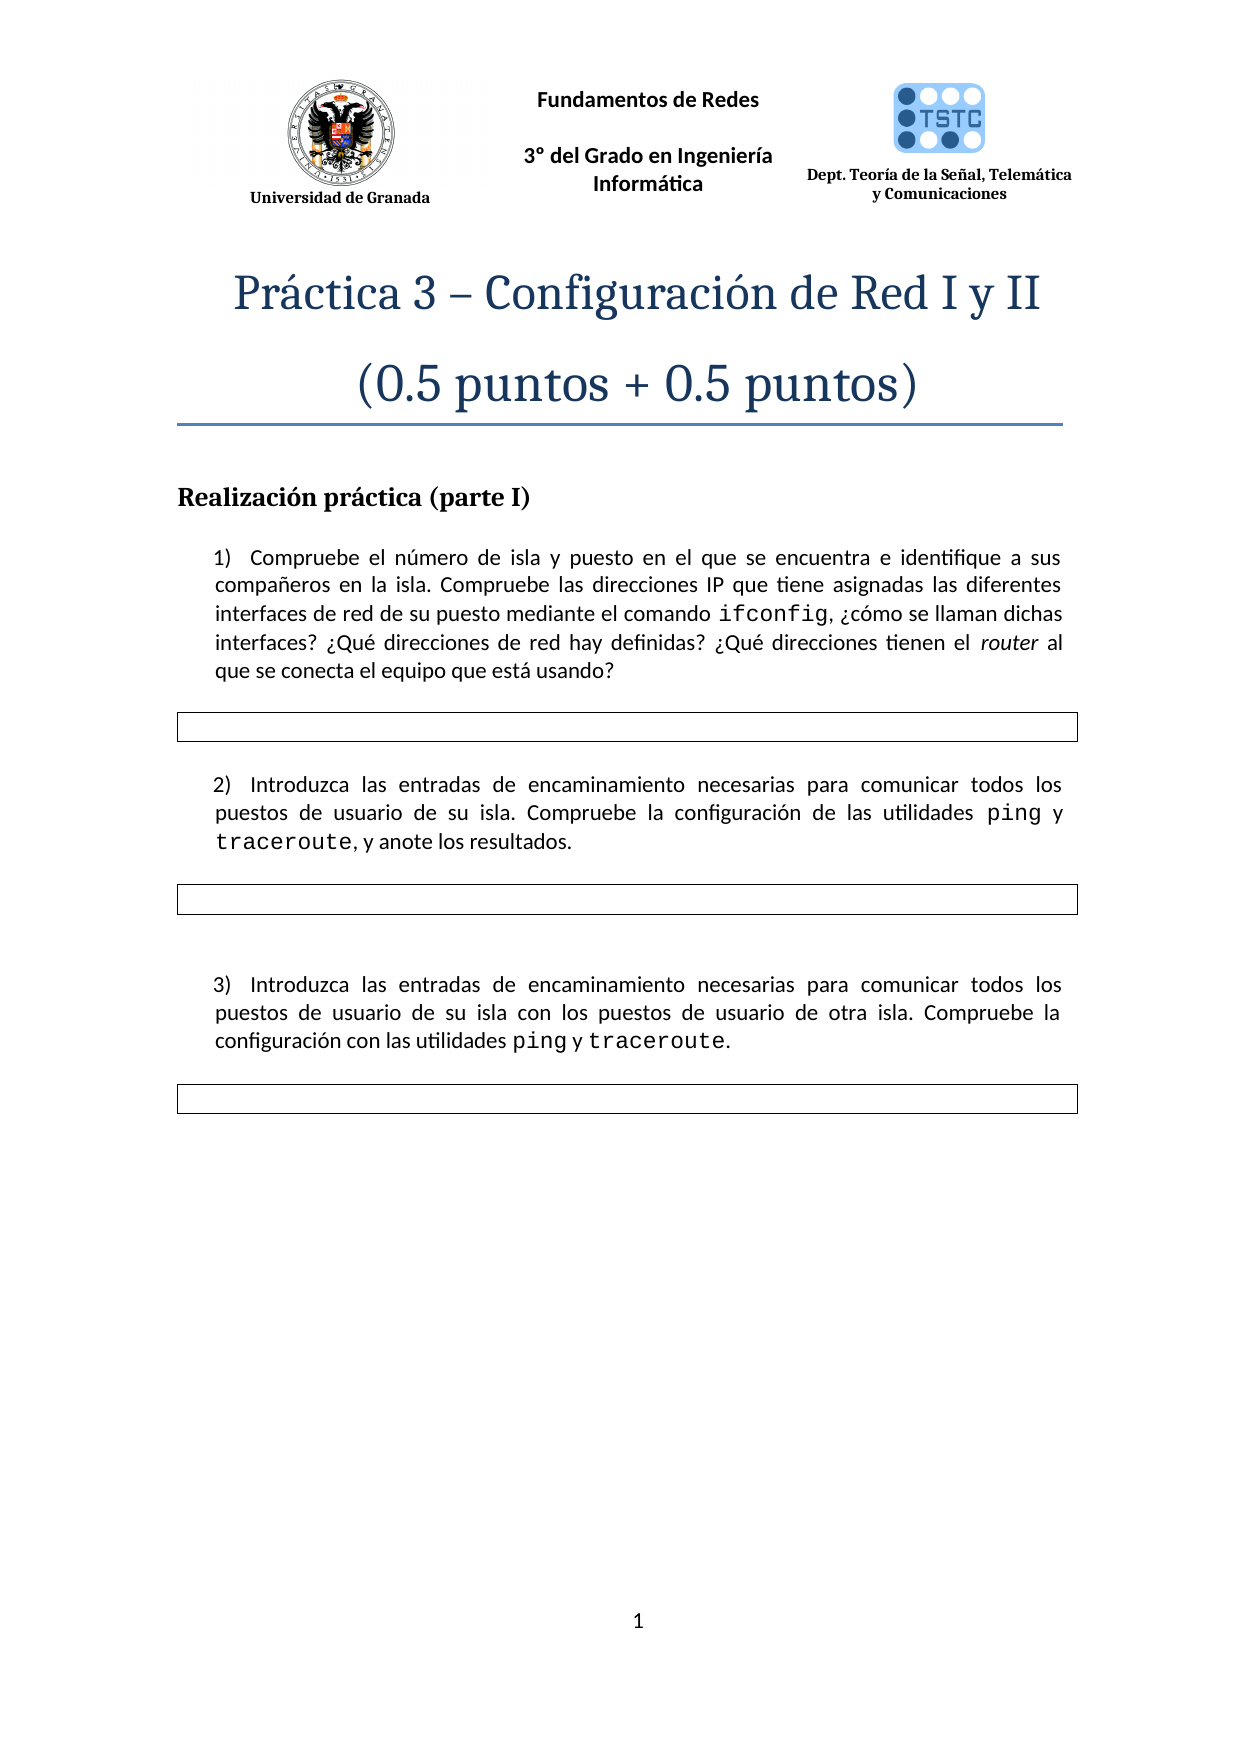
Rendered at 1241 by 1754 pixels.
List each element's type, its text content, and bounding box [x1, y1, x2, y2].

picture [190, 73, 490, 189]
table_header [178, 885, 1077, 913]
table_header [178, 1085, 1077, 1113]
list Introduzca las entradas de encaminamiento necesarias para comunicar todos los puestos de usuario de su isla con los puestos de usuario de otra isla. Compruebe la configuración con las utilidades ping y traceroute. [177, 971, 1063, 1056]
list Introduzca las entradas de encaminamiento necesarias para comunicar todos los puestos de usuario de su isla. Compruebe la configuración de las utilidades ping y traceroute, y anote los resultados. [177, 770, 1063, 856]
list Compruebe el número de isla y puesto en el que se encuentra e identifique a sus compañeros en la isla. Compruebe las direcciones IP que tiene asignadas las diferentes interfaces de red de su puesto mediante el comando ifconfig, ¿cómo se llaman dichas interfaces? ¿Qué direcciones de red hay definidas? ¿Qué direcciones tienen el router al que se conecta el equipo que está usando? [177, 543, 1063, 684]
subtitle Realización práctica (parte I) [177, 482, 1063, 513]
title (0.5 puntos + 0.5 puntos) [177, 353, 1063, 423]
table_header [178, 713, 1077, 741]
title Práctica 3 – Configuración de Red I y II [177, 264, 1063, 322]
